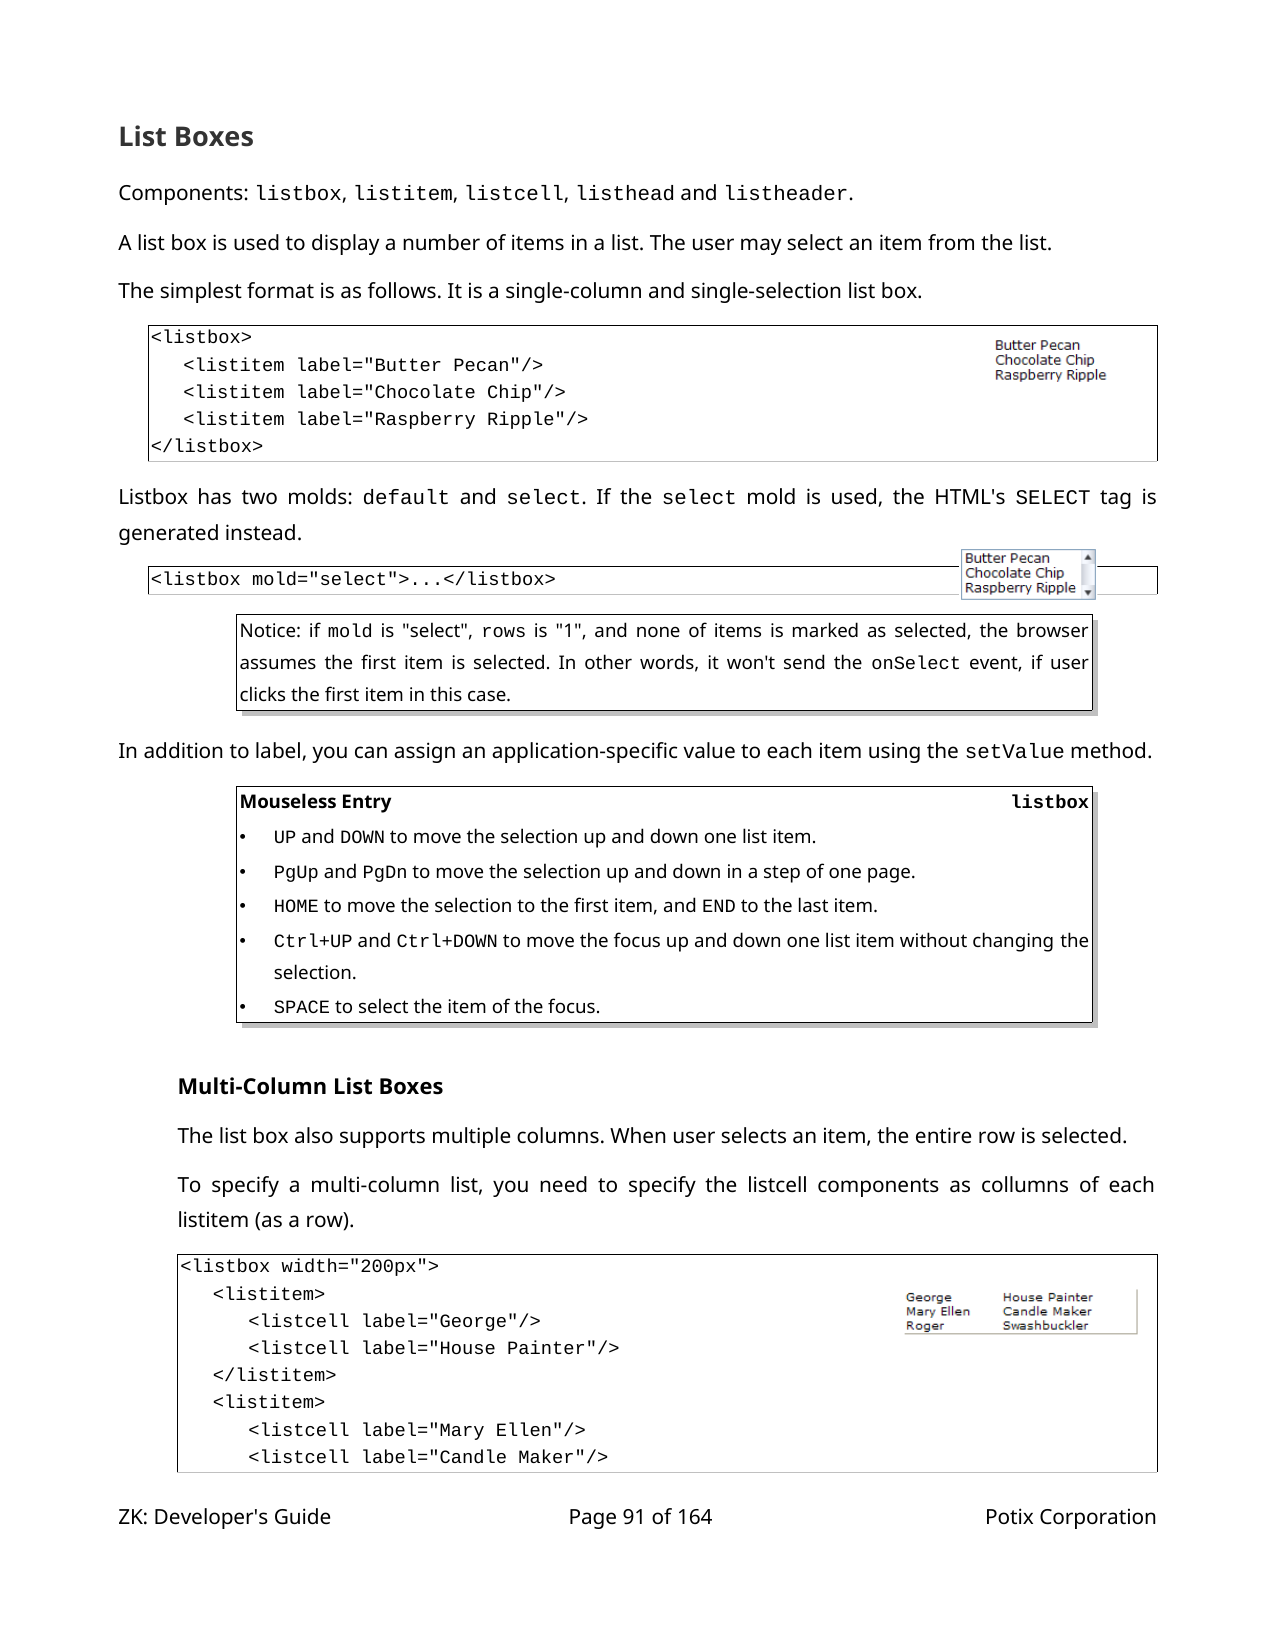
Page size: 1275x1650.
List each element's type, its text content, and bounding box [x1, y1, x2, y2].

list HOME to move the selection to the first item, and END to the last item. [237, 889, 1092, 918]
subtitle Multi-Column List Boxes [177, 1071, 1157, 1101]
picture [990, 335, 1118, 385]
text </listitem> [178, 1363, 1157, 1387]
text </listbox> [149, 434, 1157, 461]
text Notice: if mold is "select", rows is "1", and none of items is marked as selected, the browser assumes the first item is selected. In other words, it won't send the onSelect event, if user clicks the first item in this case. [237, 615, 1092, 710]
subtitle List Boxes [118, 118, 1157, 155]
list UP and DOWN to move the selection up and down one list item. [237, 820, 1092, 849]
text <listitem label="Raspberry Ripple"/> [149, 407, 1157, 431]
picture [899, 1287, 1139, 1338]
text In addition to label, you can assign an application-specific value to each item using the setValue method. [118, 737, 1157, 765]
text Mouseless Entry listbox [237, 787, 1092, 814]
text The list box also supports multiple columns. When user selects an item, the entire row is selected. [177, 1121, 1157, 1150]
text <listcell label="Candle Maker"/> [178, 1445, 1157, 1472]
text Components: listbox, listitem, listcell, listhead and listheader. [118, 178, 1157, 207]
text <listcell label="George"/> [178, 1309, 899, 1333]
text <listbox mold="select">...</listbox> [149, 567, 959, 594]
list SPACE to select the item of the focus. [237, 991, 1092, 1022]
text <listbox> [149, 326, 1157, 350]
text A list box is used to display a number of items in a list. The user may select an item from the list. [118, 228, 1157, 256]
text <listitem> [178, 1390, 1157, 1414]
text To specify a multi-column list, you need to specify the listcell components as collumns of each listitem (as a row). [177, 1170, 1157, 1234]
text Listbox has two molds: default and select. If the select mold is used, the HTML's SELECT tag is generated instead. [118, 482, 1157, 546]
list PgUp and PgDn to move the selection up and down in a step of one page. [237, 855, 1092, 884]
text <listitem label="Butter Pecan"/> [149, 353, 990, 377]
text The simplest format is as follows. It is a single-column and single-selection list box. [118, 277, 1157, 305]
text <listitem label="Chocolate Chip"/> [149, 380, 1157, 404]
text <listcell label="Mary Ellen"/> [178, 1417, 1157, 1442]
list Ctrl+UP and Ctrl+DOWN to move the focus up and down one list item without changing the selection. [237, 924, 1092, 985]
text <listbox width="200px"> [178, 1255, 1157, 1279]
picture [959, 547, 1098, 602]
text <listitem> [178, 1282, 1157, 1306]
text [1098, 567, 1157, 594]
text <listcell label="House Painter"/> [178, 1336, 1157, 1360]
text [1118, 353, 1157, 377]
